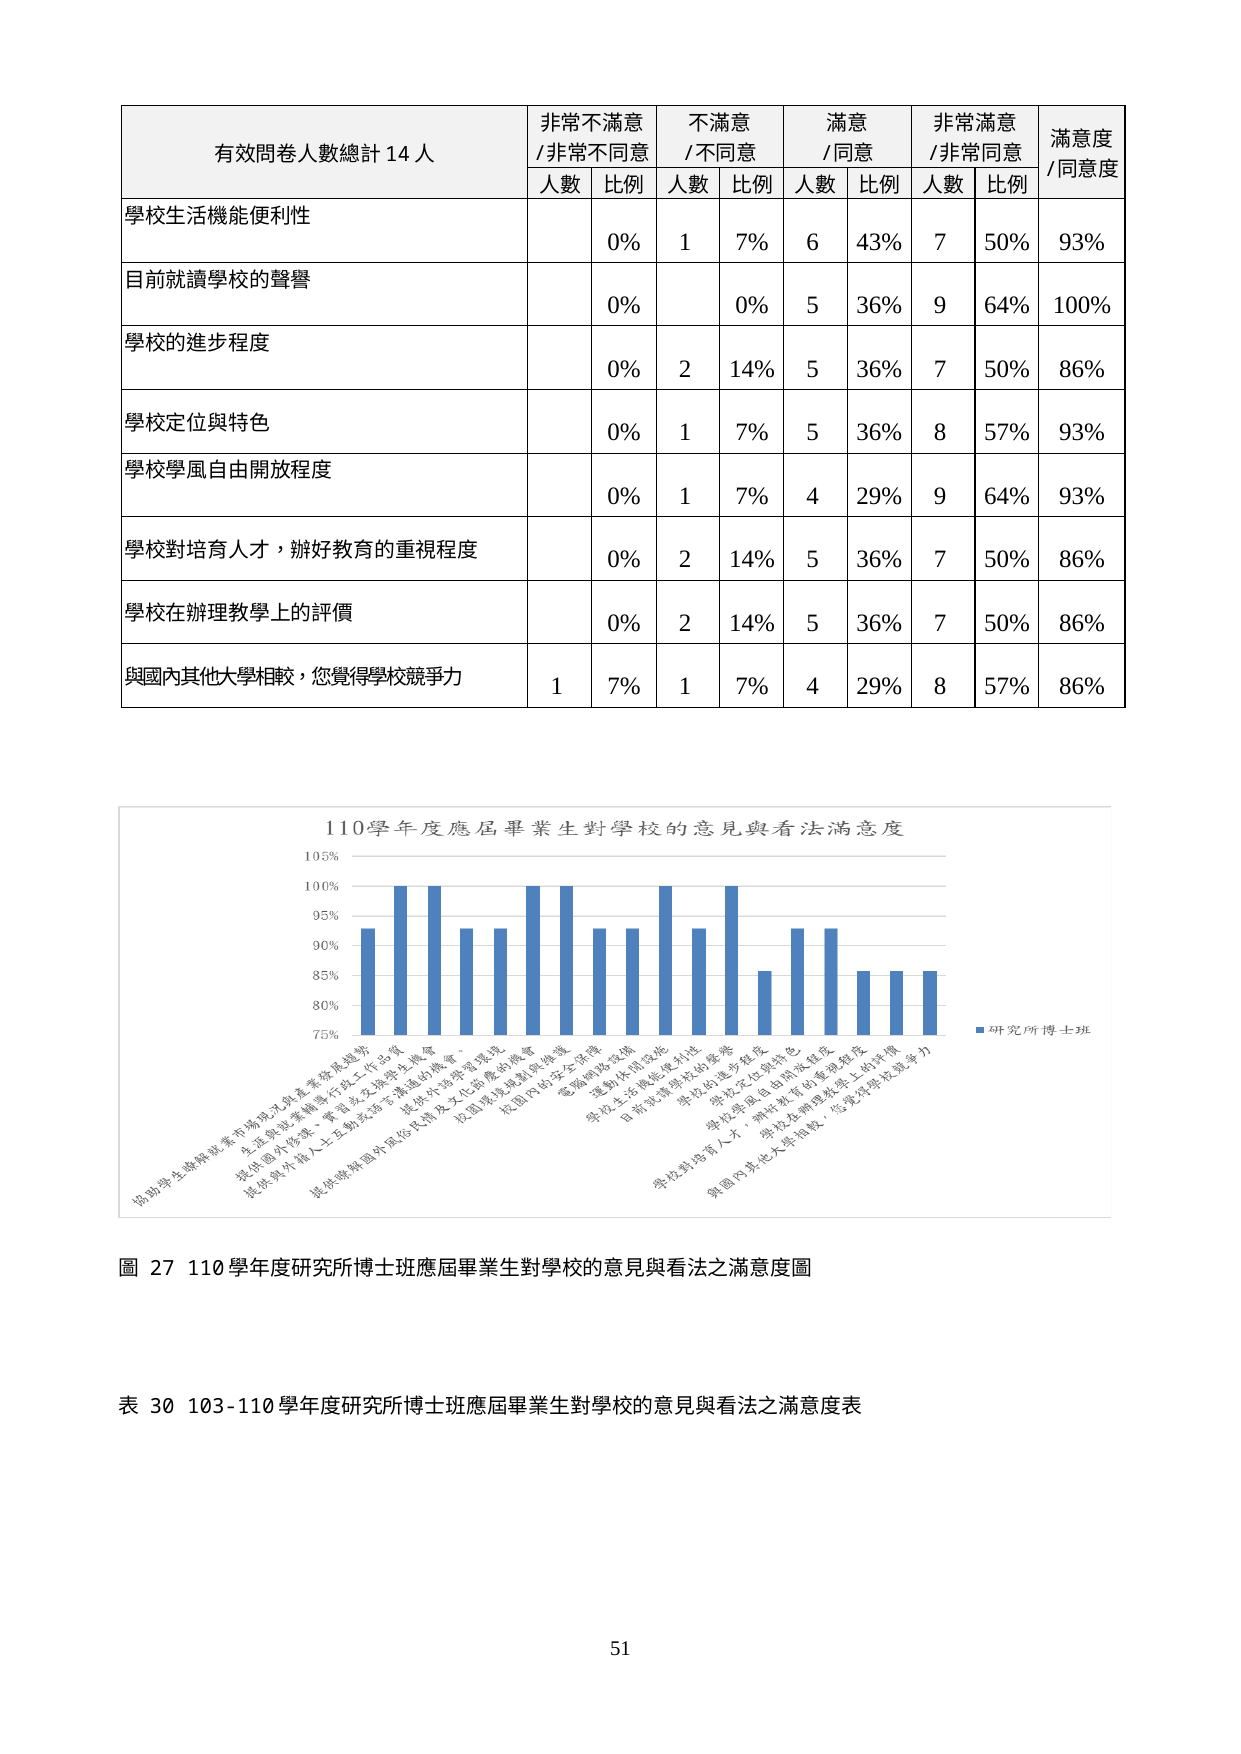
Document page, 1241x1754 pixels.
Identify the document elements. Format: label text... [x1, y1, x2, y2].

text 圖 27 110學年度研究所博士班應屆畢業生對學校的意見與看法之滿意度圖 [118, 1225, 1122, 1288]
table_cell [528, 581, 591, 643]
table_cell [528, 390, 591, 452]
table_cell 5 [784, 517, 847, 579]
table_cell 9 [912, 263, 974, 325]
table_cell 1 [657, 199, 719, 262]
table_cell 7% [592, 644, 656, 707]
table_cell 57% [976, 644, 1038, 707]
table_cell 7% [720, 644, 783, 707]
table_cell 36% [848, 581, 911, 643]
table_cell 7 [912, 517, 974, 579]
table_cell 0% [592, 199, 656, 262]
table_cell 50% [976, 517, 1038, 579]
table_cell 50% [976, 581, 1038, 643]
table_cell 100% [1039, 263, 1124, 325]
table_cell 8 [912, 644, 974, 707]
table_header 滿意 /同意 [784, 106, 911, 167]
table_cell 9 [912, 454, 974, 516]
table_cell 學校學風自由開放程度 [122, 454, 527, 516]
table_cell 1 [657, 390, 719, 452]
table_cell 7 [912, 326, 974, 389]
table_cell 0% [592, 454, 656, 516]
table_cell 43% [848, 199, 911, 262]
table_cell 36% [848, 390, 911, 452]
table_cell 7 [912, 581, 974, 643]
table_cell 學校在辦理教學上的評價 [122, 581, 527, 643]
table_cell 8 [912, 390, 974, 452]
table_cell 93% [1039, 390, 1124, 452]
table_cell 0% [592, 263, 656, 325]
table_cell 比例 [848, 168, 911, 198]
table_cell 6 [784, 199, 847, 262]
table_cell 86% [1039, 326, 1124, 389]
table_cell 36% [848, 517, 911, 579]
table_cell 學校生活機能便利性 [122, 199, 527, 262]
table_cell 5 [784, 581, 847, 643]
table_cell 29% [848, 454, 911, 516]
table_cell 學校對培育人才，辦好教育的重視程度 [122, 517, 527, 579]
table_cell 5 [784, 263, 847, 325]
text 表 30 103-110學年度研究所博士班應屆畢業生對學校的意見與看法之滿意度表 [118, 1363, 1122, 1425]
table_cell 7% [720, 390, 783, 452]
table_cell [528, 517, 591, 579]
table_cell 64% [976, 454, 1038, 516]
table_cell 57% [976, 390, 1038, 452]
table_cell 0% [592, 581, 656, 643]
table_cell 36% [848, 326, 911, 389]
table_cell [528, 263, 591, 325]
table_cell 人數 [528, 168, 591, 198]
table_cell 5 [784, 326, 847, 389]
table_cell 0% [592, 390, 656, 452]
table_cell 86% [1039, 517, 1124, 579]
table_header 非常滿意 /非常同意 [912, 106, 1038, 167]
table_cell 0% [592, 326, 656, 389]
table_header 不滿意 /不同意 [657, 106, 783, 167]
table_cell 比例 [976, 168, 1038, 198]
table_cell 與國內其他大學相較，您覺得學校競爭力 [122, 644, 527, 707]
table_cell 7% [720, 454, 783, 516]
table_cell 86% [1039, 644, 1124, 707]
table_cell 14% [720, 581, 783, 643]
table_cell 人數 [657, 168, 719, 198]
table_cell 93% [1039, 454, 1124, 516]
table_cell 29% [848, 644, 911, 707]
table_cell 14% [720, 326, 783, 389]
table_cell 2 [657, 326, 719, 389]
table_cell 5 [784, 390, 847, 452]
table_header 非常不滿意 /非常不同意 [528, 106, 656, 167]
table_cell 64% [976, 263, 1038, 325]
table_cell 50% [976, 326, 1038, 389]
table_cell 50% [976, 199, 1038, 262]
table_cell [528, 326, 591, 389]
table_cell 1 [528, 644, 591, 707]
table_cell 2 [657, 581, 719, 643]
table_cell 86% [1039, 581, 1124, 643]
table_cell 學校的進步程度 [122, 326, 527, 389]
table_cell 0% [720, 263, 783, 325]
table_cell 0% [592, 517, 656, 579]
table_cell 2 [657, 517, 719, 579]
table_cell [528, 199, 591, 262]
table_cell 4 [784, 644, 847, 707]
table_header 滿意度 /同意度 [1039, 106, 1124, 198]
table_cell 7% [720, 199, 783, 262]
table_cell [657, 263, 719, 325]
table_cell 學校定位與特色 [122, 390, 527, 452]
table_cell 36% [848, 263, 911, 325]
table_cell 目前就讀學校的聲譽 [122, 263, 527, 325]
table_header 有效問卷人數總計14人 [122, 106, 527, 198]
table_cell 1 [657, 644, 719, 707]
table_cell 4 [784, 454, 847, 516]
table_cell 14% [720, 517, 783, 579]
table_cell 人數 [784, 168, 847, 198]
table_cell 比例 [592, 168, 656, 198]
table_cell [528, 454, 591, 516]
table_cell 1 [657, 454, 719, 516]
table_cell 7 [912, 199, 974, 262]
table_cell 人數 [912, 168, 974, 198]
table_cell 93% [1039, 199, 1124, 262]
table_cell 比例 [720, 168, 783, 198]
